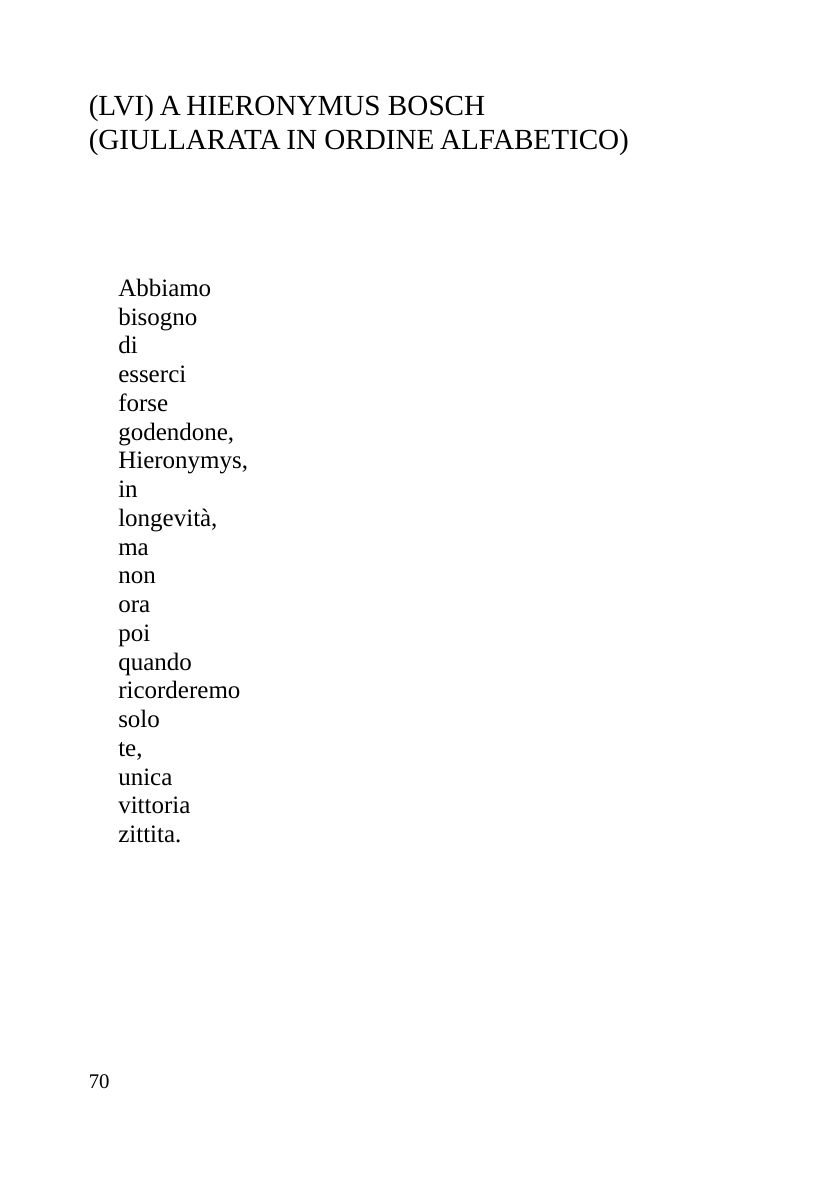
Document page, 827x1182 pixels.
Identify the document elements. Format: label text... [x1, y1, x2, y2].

text godendone, [118, 417, 738, 445]
text bisogno [118, 302, 738, 330]
text quando [118, 647, 738, 675]
text forse [118, 388, 738, 417]
subtitle (LVI) A HIERONYMUS BOSCH (GIULLARATA IN ORDINE ALFABETICO) [88, 88, 738, 156]
text esserci [118, 359, 738, 388]
text ricorderemo [118, 675, 738, 704]
text longevità, [118, 503, 738, 532]
text non [118, 560, 738, 589]
text te, [118, 733, 738, 762]
text Abbiamo [118, 273, 738, 302]
text poi [118, 618, 738, 647]
text ora [118, 589, 738, 618]
text Hieronymys, [118, 445, 738, 474]
text zittita. [118, 819, 738, 848]
text unica [118, 762, 738, 790]
text solo [118, 704, 738, 733]
text ma [118, 532, 738, 560]
text in [118, 474, 738, 503]
text vittoria [118, 790, 738, 819]
text di [118, 330, 738, 359]
